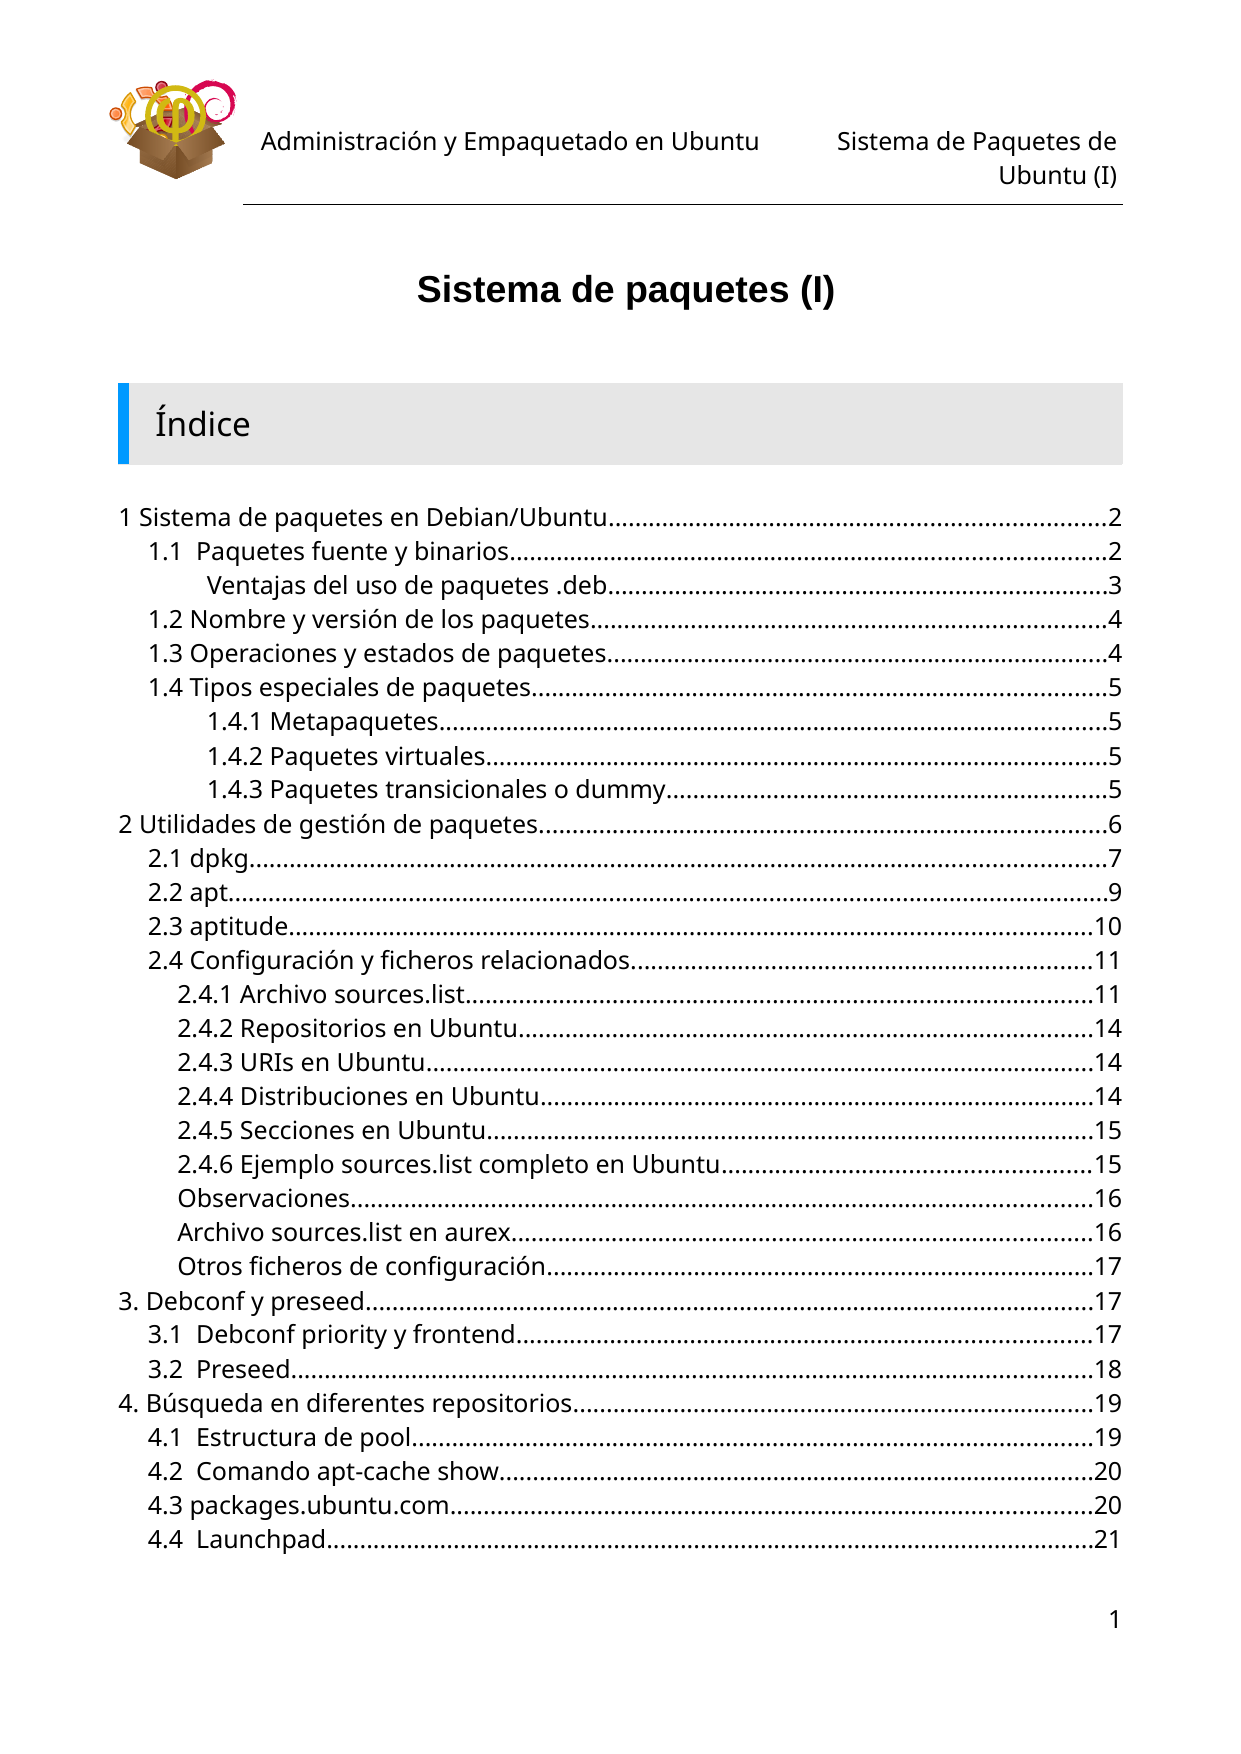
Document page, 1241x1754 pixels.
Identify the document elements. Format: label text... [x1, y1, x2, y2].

text Archivo sources.list en aurex 16 [177, 1215, 1122, 1249]
text 3.1 Debconf priority y frontend 17 [148, 1317, 1122, 1351]
text 2.4 Configuración y ficheros relacionados. 11 [148, 942, 1122, 977]
text 2 Utilidades de gestión de paquetes. 6 [118, 806, 1122, 840]
text 2.2 apt 9 [148, 874, 1122, 908]
text 4.3 packages.ubuntu.com 20 [148, 1487, 1122, 1522]
text 1.2 Nombre y versión de los paquetes 4 [148, 602, 1122, 636]
text 4.4 Launchpad 21 [148, 1522, 1122, 1556]
text 4.1 Estructura de pool 19 [148, 1419, 1122, 1453]
text 3. Debconf y preseed 17 [118, 1283, 1122, 1317]
text 1.4 Tipos especiales de paquetes. 5 [148, 670, 1122, 704]
text 3.2 Preseed 18 [148, 1351, 1122, 1385]
text 1.4.2 Paquetes virtuales 5 [207, 738, 1122, 772]
text 2.4.1 Archivo sources.list 11 [177, 977, 1122, 1011]
text Sistema de paquetes (I) [118, 267, 1122, 310]
text 4. Búsqueda en diferentes repositorios 19 [118, 1385, 1122, 1419]
text 1.3 Operaciones y estados de paquetes 4 [148, 636, 1122, 670]
text Ventajas del uso de paquetes .deb 3 [207, 568, 1122, 602]
text 1 Sistema de paquetes en Debian/Ubuntu 2 [118, 500, 1122, 534]
text Otros ficheros de configuración 17 [177, 1249, 1122, 1283]
text 2.1 dpkg 7 [148, 840, 1122, 874]
text 2.4.3 URIs en Ubuntu 14 [177, 1045, 1122, 1079]
text 2.4.5 Secciones en Ubuntu 15 [177, 1113, 1122, 1147]
text 1.4.1 Metapaquetes 5 [207, 704, 1122, 738]
subtitle Índice [129, 384, 1122, 464]
text 2.4.2 Repositorios en Ubuntu 14 [177, 1011, 1122, 1045]
text 4.2 Comando apt-cache show 20 [148, 1453, 1122, 1487]
text Observaciones 16 [177, 1181, 1122, 1215]
text 2.4.6 Ejemplo sources.list completo en Ubuntu 15 [177, 1147, 1122, 1181]
text 1.4.3 Paquetes transicionales o dummy 5 [207, 772, 1122, 806]
text 1.1 Paquetes fuente y binarios 2 [148, 534, 1122, 568]
text 2.4.4 Distribuciones en Ubuntu 14 [177, 1079, 1122, 1113]
text 2.3 aptitude 10 [148, 908, 1122, 942]
